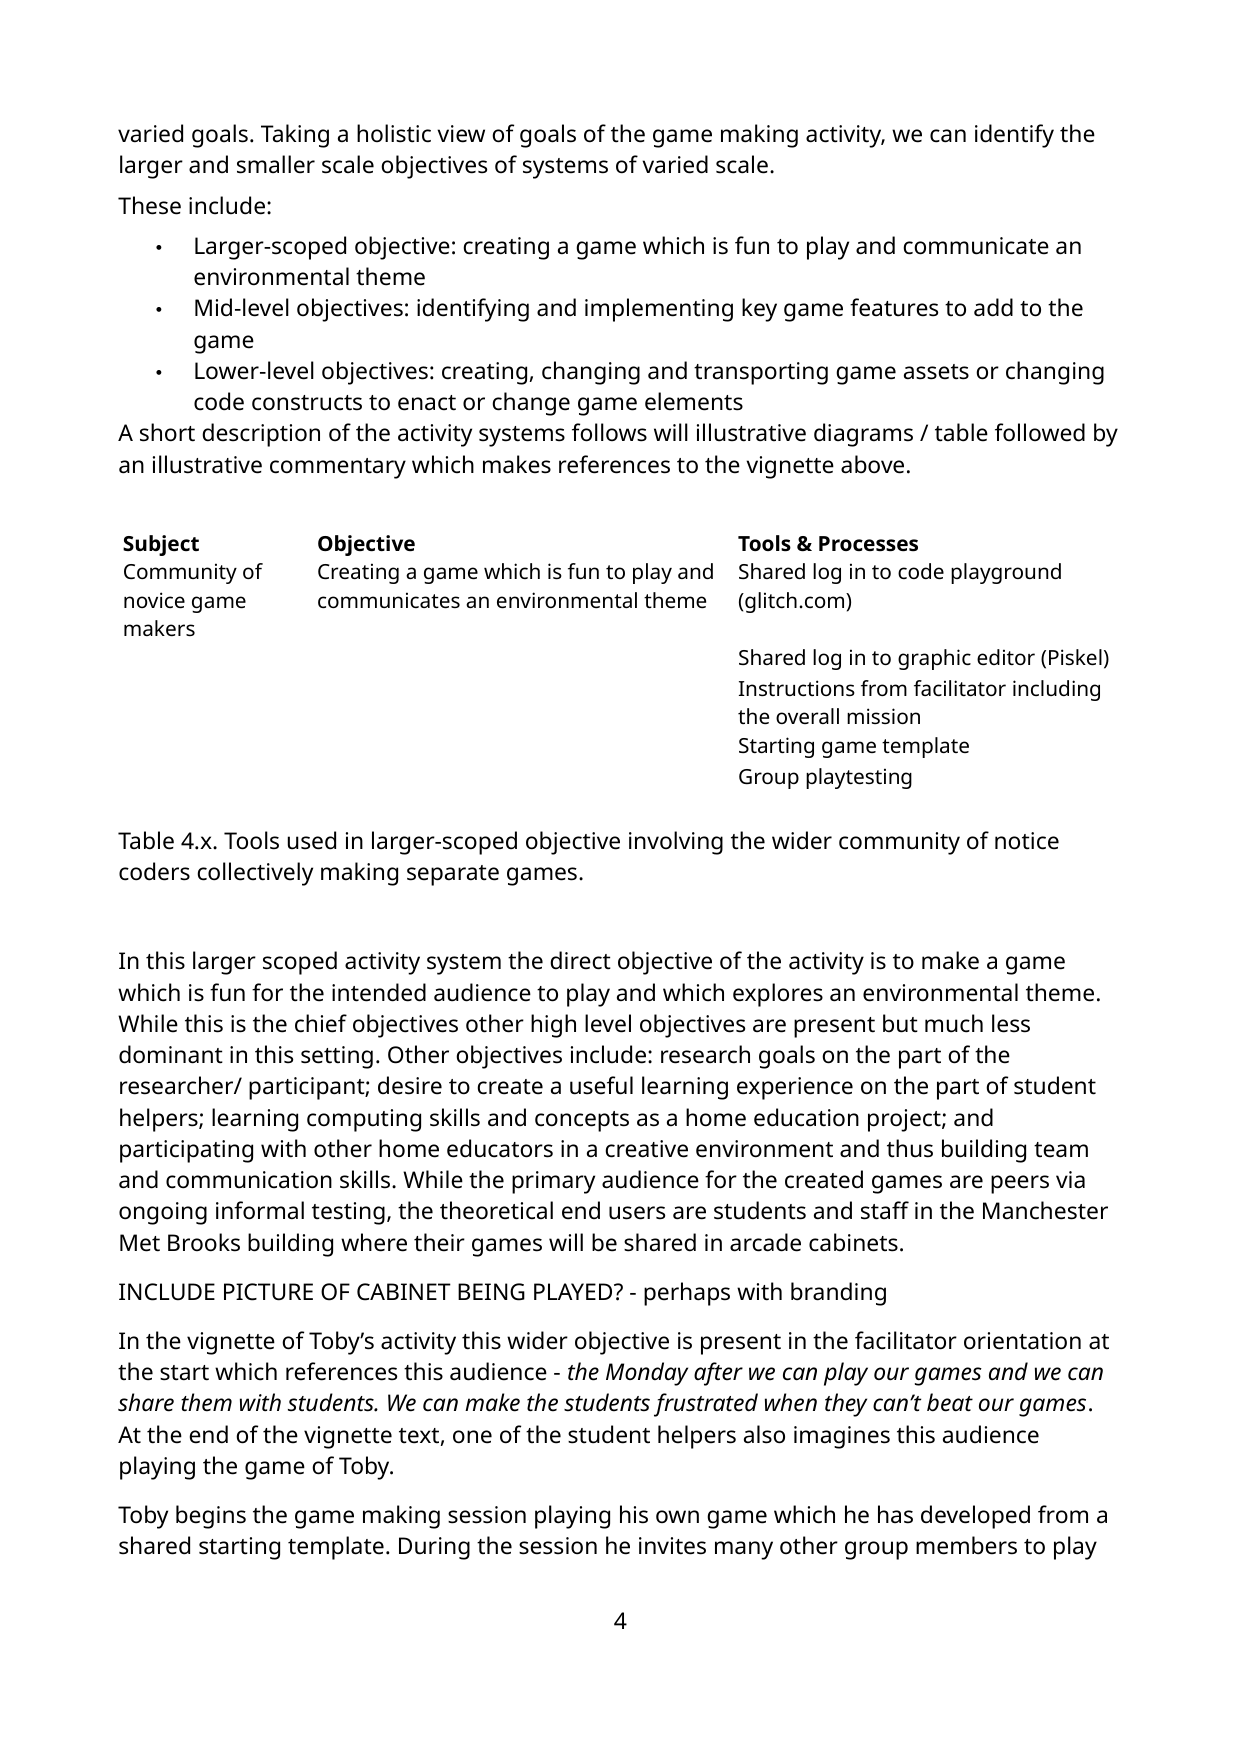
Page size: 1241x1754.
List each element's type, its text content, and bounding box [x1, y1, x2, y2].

table_header Tools & Processes [734, 529, 1122, 557]
text Toby begins the game making session playing his own game which he has developed from a shared starting template. During the session he invites many other group members to play [118, 1499, 1122, 1561]
text Table 4.x. Tools used in larger-scoped objective involving the wider community of notice coders collectively making separate games. [118, 824, 1122, 887]
list Mid-level objectives: identifying and implementing key game features to add to the game [156, 292, 1122, 355]
table_cell Instructions from facilitator including the overall mission [734, 674, 1122, 731]
table_cell Shared log in to graphic editor (Piskel) [734, 643, 1122, 674]
text A short description of the activity systems follows will illustrative diagrams / table followed by an illustrative commentary which makes references to the vignette above. [118, 417, 1122, 480]
table_header Objective [313, 529, 733, 557]
text varied goals. Taking a holistic view of goals of the game making activity, we can identify the larger and smaller scale objectives of systems of varied scale. [118, 118, 1122, 181]
text In this larger scoped activity system the direct objective of the activity is to make a game which is fun for the intended audience to play and which explores an environmental theme. While this is the chief objectives other high level objectives are present but much less dominant in this setting. Other objectives include: research goals on the part of the researcher/ participant; desire to create a useful learning experience on the part of student helpers; learning computing skills and concepts as a home education project; and participating with other home educators in a creative environment and thus building team and communication skills. While the primary audience for the created games are peers via ongoing informal testing, the theoretical end users are students and staff in the Manchester Met Brooks building where their games will be shared in arcade cabinets. [118, 945, 1122, 1258]
table_header Subject [118, 529, 312, 557]
table_cell Group playtesting [734, 762, 1122, 793]
text In the vignette of Toby’s activity this wider objective is present in the facilitator orientation at the start which references this audience - the Monday after we can play our games and we can share them with students. We can make the students frustrated when they can’t beat our games. At the end of the vignette text, one of the student helpers also imagines this audience playing the game of Toby. [118, 1325, 1122, 1481]
table_cell [313, 731, 733, 762]
list Larger-scoped objective: creating a game which is fun to play and communicate an environmental theme [156, 230, 1122, 292]
table_cell [734, 793, 1122, 824]
table_cell [313, 762, 733, 793]
table_cell [313, 674, 733, 731]
list Lower-level objectives: creating, changing and transporting game assets or changing code constructs to enact or change game elements [156, 355, 1122, 417]
text These include: [118, 189, 1122, 221]
table_cell Starting game template [734, 731, 1122, 762]
table_cell [313, 643, 733, 674]
table_cell [118, 793, 312, 824]
table_cell [313, 793, 733, 824]
table_cell Community of novice game makers [118, 558, 312, 643]
table_cell [118, 731, 312, 762]
table_cell Creating a game which is fun to play and communicates an environmental theme [313, 558, 733, 643]
table_cell [118, 643, 312, 674]
text INCLUDE PICTURE OF CABINET BEING PLAYED? - perhaps with branding [118, 1276, 1122, 1307]
table_cell [118, 762, 312, 793]
table_cell [118, 674, 312, 731]
table_cell Shared log in to code playground (glitch.com) [734, 558, 1122, 643]
